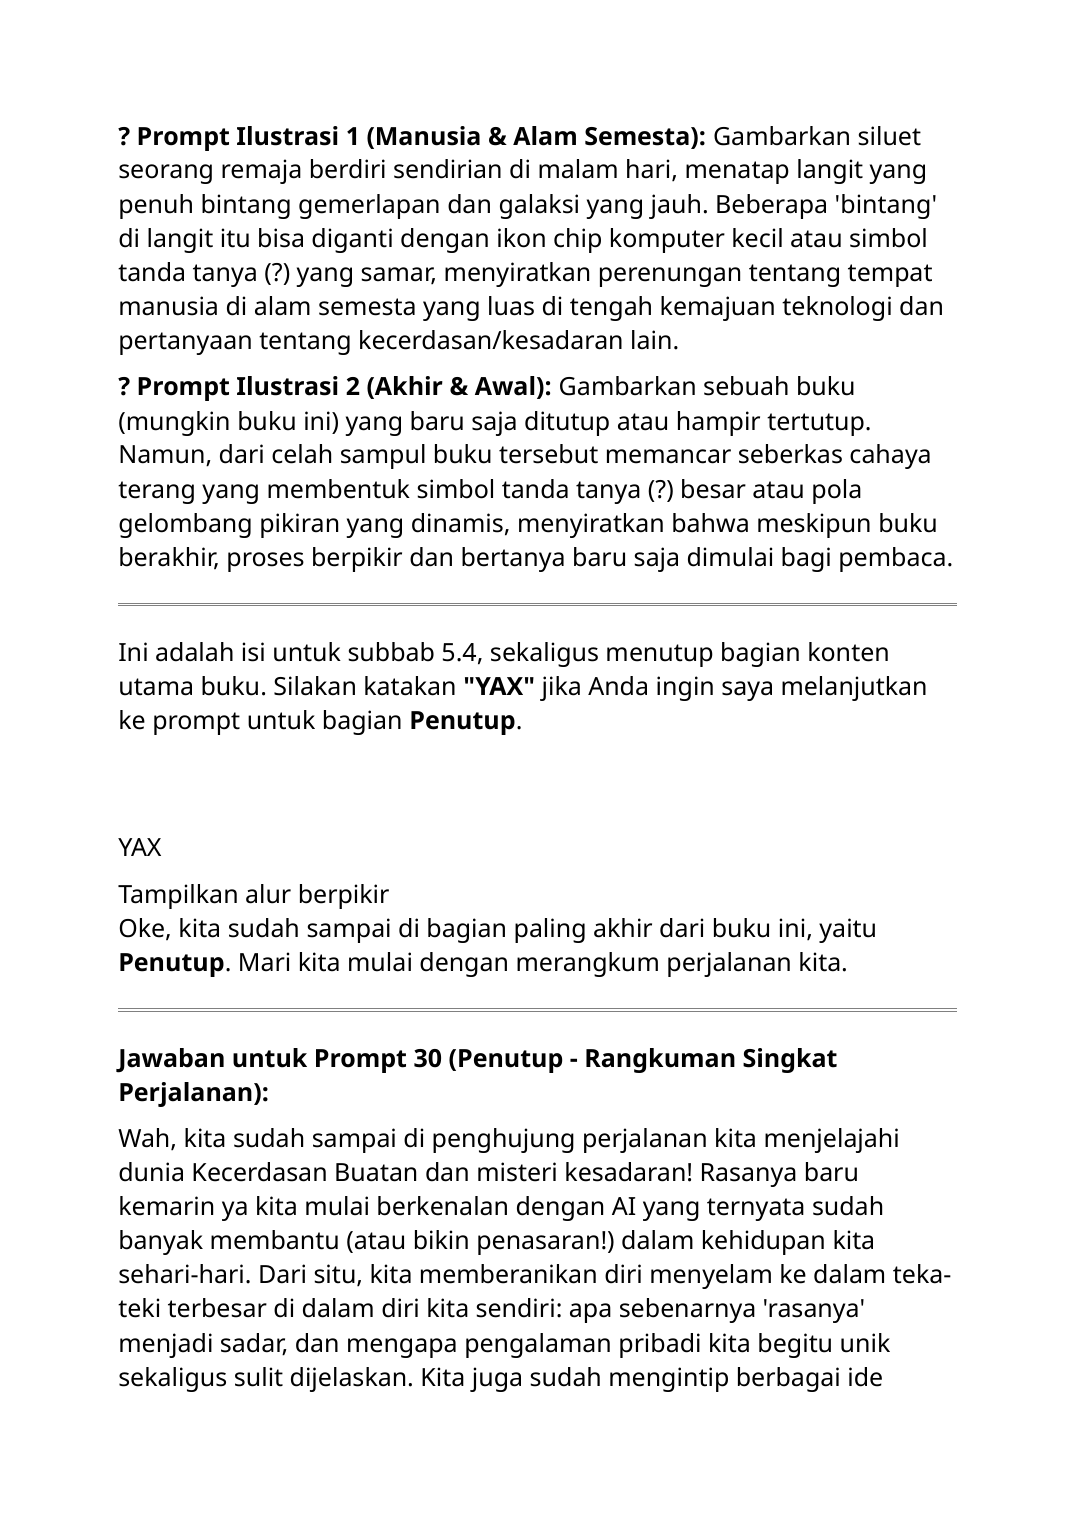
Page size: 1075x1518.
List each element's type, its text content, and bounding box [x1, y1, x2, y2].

text Jawaban untuk Prompt 30 (Penutup - Rangkuman Singkat Perjalanan): [118, 1040, 957, 1108]
text Tampilkan alur berpikir [118, 877, 957, 911]
text YAX [118, 830, 957, 864]
text ? Prompt Ilustrasi 2 (Akhir & Awal): Gambarkan sebuah buku (mungkin buku ini) yang baru saja ditutup atau hampir tertutup. Namun, dari celah sampul buku tersebut memancar seberkas cahaya terang yang membentuk simbol tanda tanya (?) besar atau pola gelombang pikiran yang dinamis, menyiratkan bahwa meskipun buku berakhir, proses berpikir dan bertanya baru saja dimulai bagi pembaca. [118, 369, 957, 573]
text Ini adalah isi untuk subbab 5.4, sekaligus menutup bagian konten utama buku. Silakan katakan "YAX" jika Anda ingin saya melanjutkan ke prompt untuk bagian Penutup. [118, 635, 957, 737]
text Oke, kita sudah sampai di bagian paling akhir dari buku ini, yaitu Penutup. Mari kita mulai dengan merangkum perjalanan kita. [118, 911, 957, 979]
text ? Prompt Ilustrasi 1 (Manusia & Alam Semesta): Gambarkan siluet seorang remaja berdiri sendirian di malam hari, menatap langit yang penuh bintang gemerlapan dan galaksi yang jauh. Beberapa 'bintang' di langit itu bisa diganti dengan ikon chip komputer kecil atau simbol tanda tanya (?) yang samar, menyiratkan perenungan tentang tempat manusia di alam semesta yang luas di tengah kemajuan teknologi dan pertanyaan tentang kecerdasan/kesadaran lain. [118, 118, 957, 357]
text Wah, kita sudah sampai di penghujung perjalanan kita menjelajahi dunia Kecerdasan Buatan dan misteri kesadaran! Rasanya baru kemarin ya kita mulai berkenalan dengan AI yang ternyata sudah banyak membantu (atau bikin penasaran!) dalam kehidupan kita sehari-hari. Dari situ, kita memberanikan diri menyelam ke dalam teka-teki terbesar di dalam diri kita sendiri: apa sebenarnya 'rasanya' menjadi sadar, dan mengapa pengalaman pribadi kita begitu unik sekaligus sulit dijelaskan. Kita juga sudah mengintip berbagai ide [118, 1121, 957, 1393]
